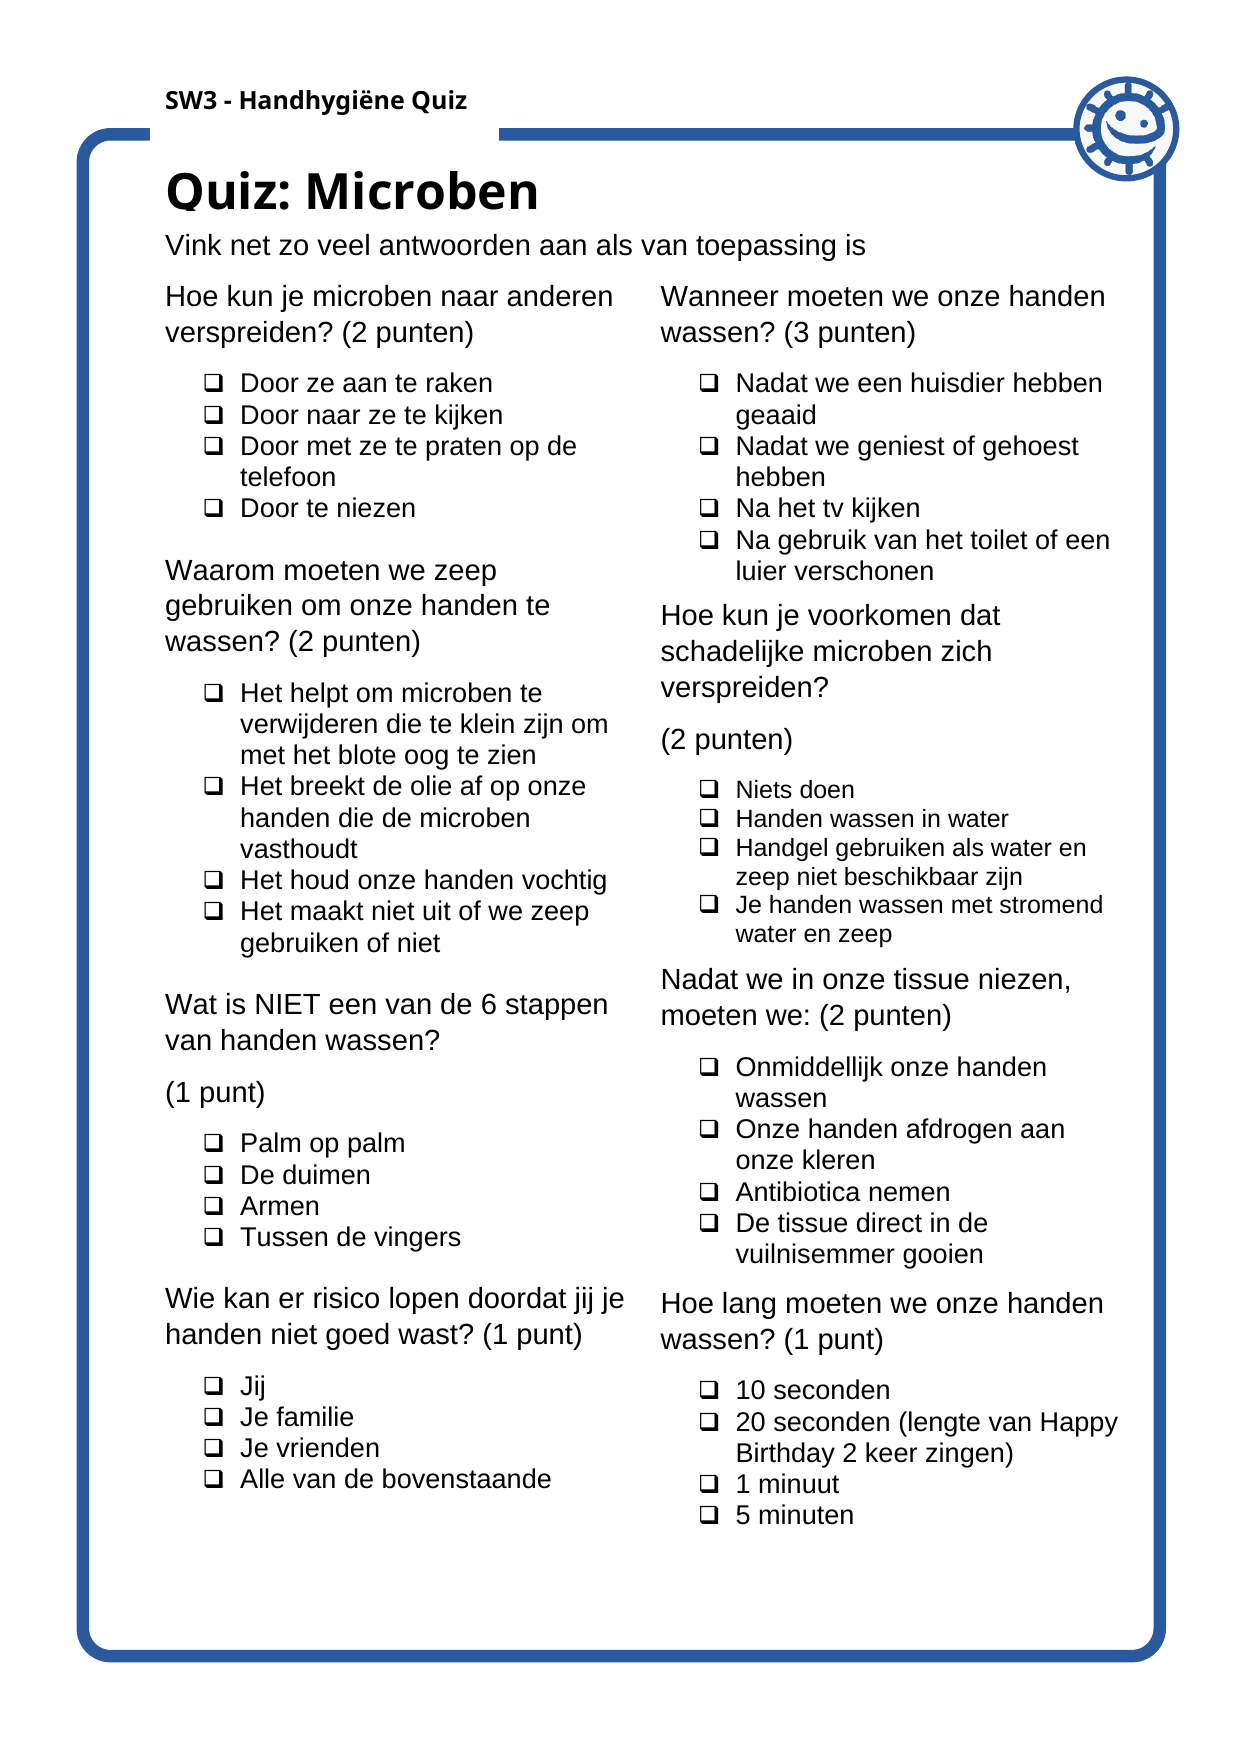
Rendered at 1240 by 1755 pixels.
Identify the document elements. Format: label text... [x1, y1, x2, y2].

list De tissue direct in de vuilnisemmer gooien [698, 1207, 1126, 1269]
list Armen [202, 1190, 630, 1221]
list Antibiotica nemen [698, 1176, 1126, 1207]
text (1 punt) [165, 1075, 630, 1108]
list Door te niezen [202, 492, 630, 552]
list Tussen de vingers [202, 1221, 630, 1281]
list Na het tv kijken [698, 492, 1126, 524]
text Wat is NIET een van de 6 stappen van handen wassen? [165, 987, 630, 1056]
list Jij [202, 1369, 630, 1401]
subtitle SW3 - Handhygiëne Quiz [165, 82, 484, 117]
text Waarom moeten we zeep gebruiken om onze handen te wassen? (2 punten) [165, 552, 630, 658]
list Het houd onze handen vochtig [202, 864, 630, 895]
text Hoe kun je microben naar anderen verspreiden? (2 punten) [165, 279, 630, 348]
text Hoe lang moeten we onze handen wassen? (1 punt) [660, 1286, 1126, 1355]
list Door met ze te praten op de telefoon [202, 430, 630, 492]
text Wanneer moeten we onze handen wassen? (3 punten) [660, 279, 1126, 348]
subtitle Quiz: Microben [165, 156, 773, 211]
list Handen wassen in water [698, 804, 1126, 833]
list 1 minuut [698, 1468, 1126, 1499]
list Het maakt niet uit of we zeep gebruiken of niet [202, 895, 630, 987]
text Wie kan er risico lopen doordat jij je handen niet goed wast? (1 punt) [165, 1281, 630, 1351]
list Handgel gebruiken als water en zeep niet beschikbaar zijn [698, 833, 1126, 890]
text Vink net zo veel antwoorden aan als van toepassing is [165, 228, 872, 261]
list Het helpt om microben te verwijderen die te klein zijn om met het blote oog te zien [202, 677, 630, 770]
list Palm op palm [202, 1127, 630, 1159]
list Door naar ze te kijken [202, 399, 630, 430]
list Nadat we een huisdier hebben geaaid [698, 367, 1126, 430]
list Alle van de bovenstaande [202, 1463, 630, 1494]
list 20 seconden (lengte van Happy Birthday 2 keer zingen) [698, 1406, 1126, 1468]
list Je vrienden [202, 1432, 630, 1463]
text Hoe kun je voorkomen dat schadelijke microben zich verspreiden? [660, 598, 1126, 703]
list Onze handen afdrogen aan onze kleren [698, 1113, 1126, 1176]
list Onmiddellijk onze handen wassen [698, 1051, 1126, 1113]
list Nadat we geniest of gehoest hebben [698, 430, 1126, 492]
text Nadat we in onze tissue niezen, moeten we: (2 punten) [660, 962, 1126, 1032]
list 5 minuten [698, 1499, 1126, 1531]
list Het breekt de olie af op onze handen die de microben vasthoudt [202, 770, 630, 864]
list Na gebruik van het toilet of een luier verschonen [698, 524, 1126, 586]
list Door ze aan te raken [202, 367, 630, 399]
list Je handen wassen met stromend water en zeep [698, 890, 1126, 948]
list De duimen [202, 1159, 630, 1190]
list 10 seconden [698, 1374, 1126, 1406]
text (2 punten) [660, 722, 1126, 756]
list Je familie [202, 1401, 630, 1432]
list Niets doen [698, 775, 1126, 804]
